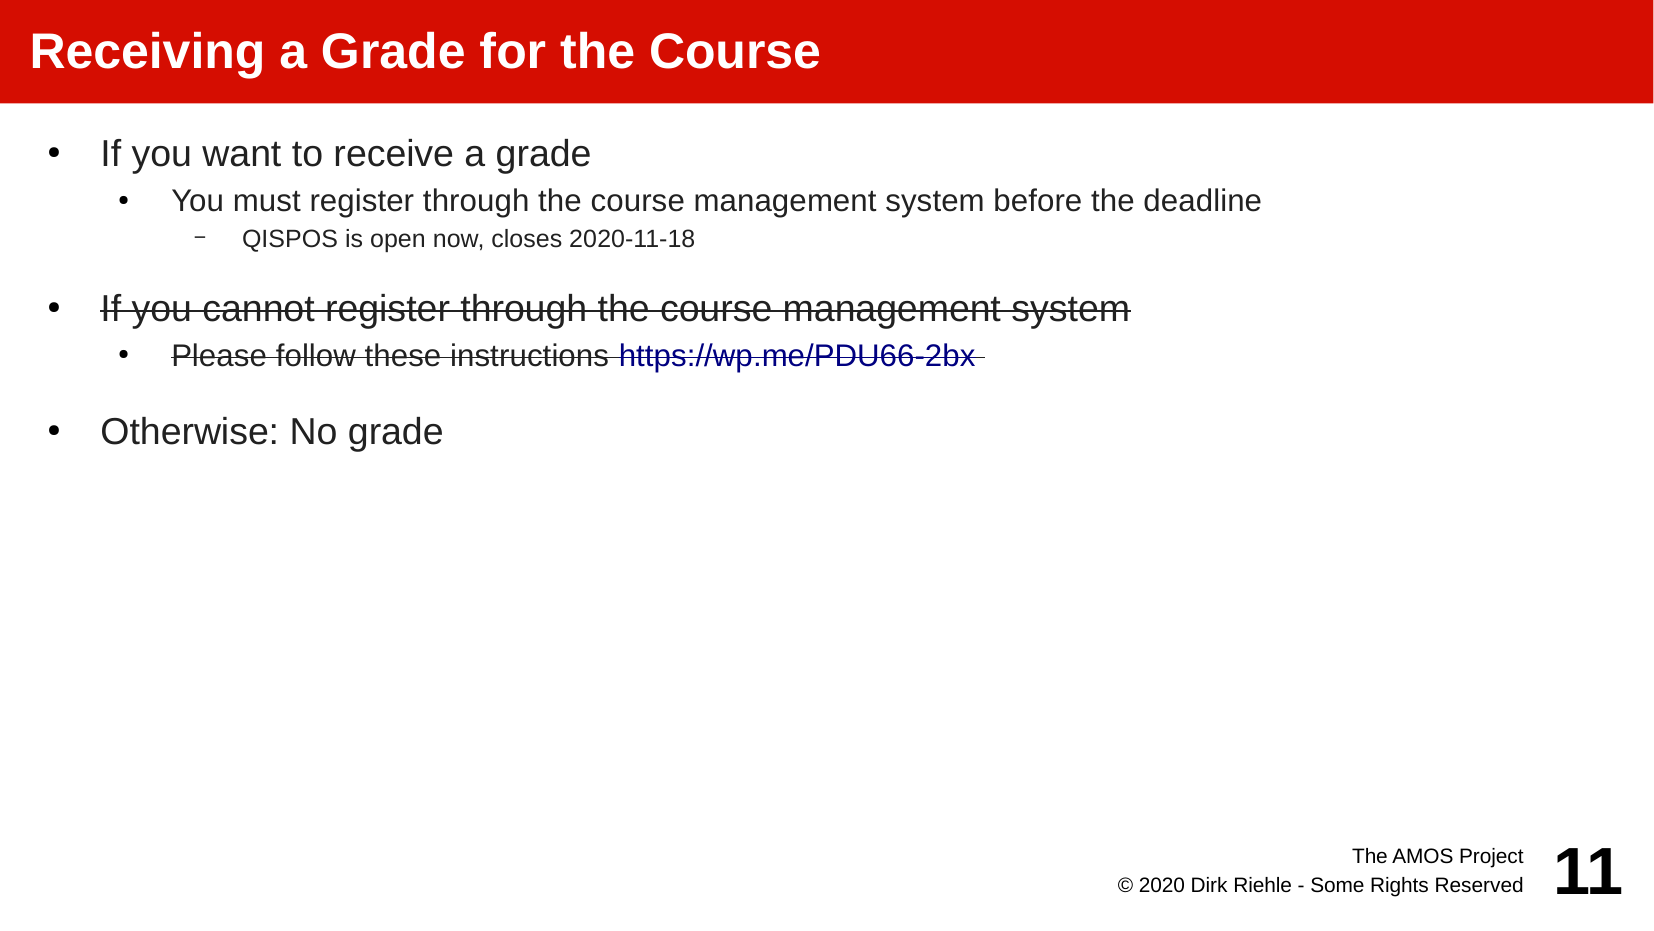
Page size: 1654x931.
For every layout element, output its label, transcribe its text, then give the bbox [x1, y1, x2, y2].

title Receiving a Grade for the Course [0, 0, 1654, 104]
list If you want to receive a grade You must register through the course management system before the deadline QISPOS is open now, closes 2020-11-18 If you cannot register through the course management system Please follow these instructions https://wp.me/PDU66-2bx Otherwise: No grade [29, 132, 1625, 813]
